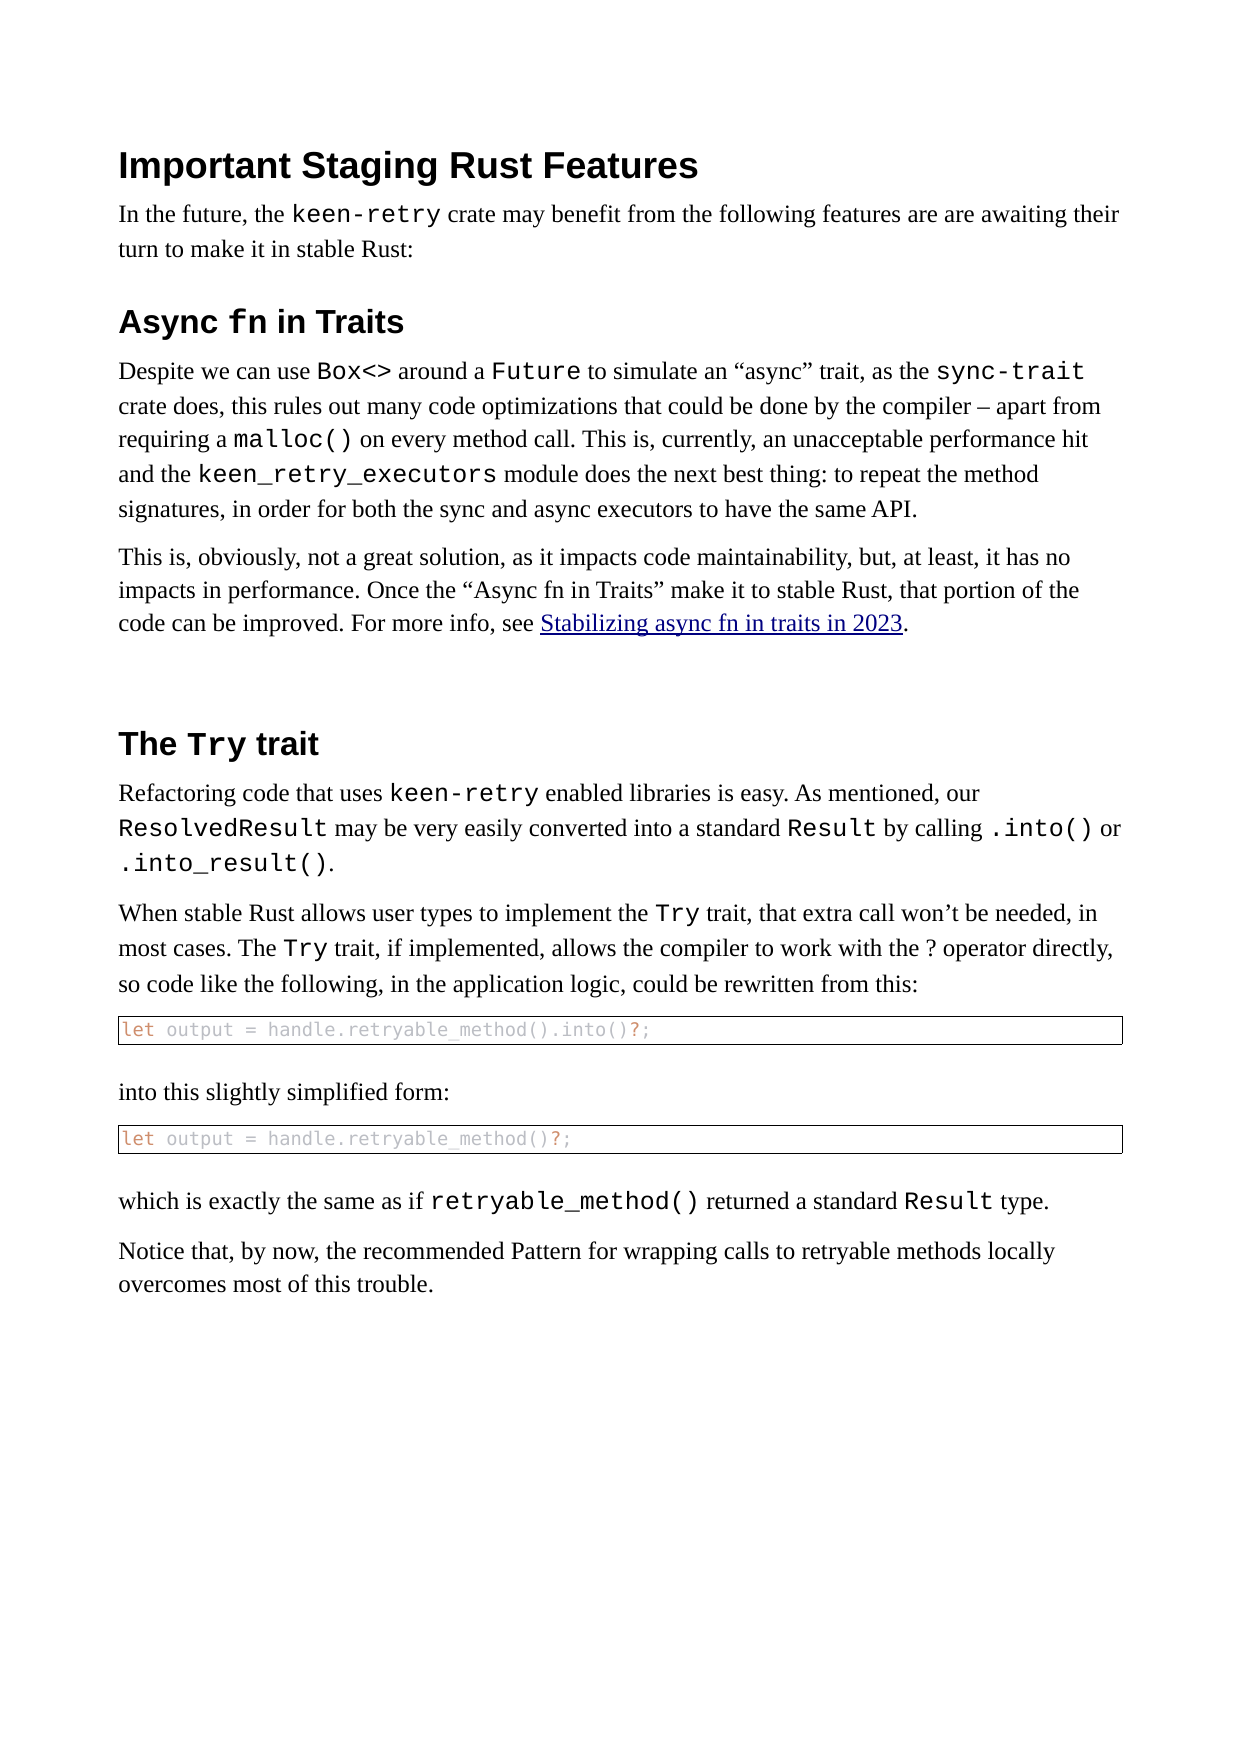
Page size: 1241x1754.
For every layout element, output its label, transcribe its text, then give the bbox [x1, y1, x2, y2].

subtitle The Try trait [118, 724, 1122, 766]
text Notice that, by now, the recommended Pattern for wrapping calls to retryable methods locally overcomes most of this trouble. [118, 1236, 1122, 1297]
text This is, obviously, not a great solution, as it impacts code maintainability, but, at least, it has no impacts in performance. Once the “Async fn in Traits” make it to stable Rust, that portion of the code can be improved. For more info, see Stabilizing async fn in traits in 2023. [118, 542, 1122, 637]
subtitle Async fn in Traits [118, 302, 1122, 344]
text Refactoring code that uses keen-retry enabled libraries is easy. As mentioned, our ResolvedResult may be very easily converted into a standard Result by calling .into() or .into_result(). [118, 778, 1122, 879]
text let output = handle.retryable_method()?; [119, 1126, 1122, 1153]
text into this slightly simplified form: [118, 1045, 1122, 1106]
subtitle Important Staging Rust Features [118, 143, 1122, 186]
text In the future, the keen-retry crate may benefit from the following features are are awaiting their turn to make it in stable Rust: [118, 199, 1122, 263]
text When stable Rust allows user types to implement the Try trait, that extra call won’t be needed, in most cases. The Try trait, if implemented, allows the compiler to work with the ? operator directly, so code like the following, in the application logic, could be rewritten from this: [118, 898, 1122, 997]
text let output = handle.retryable_method().into()?; [119, 1017, 1122, 1044]
text which is exactly the same as if retryable_method() returned a standard Result type. [118, 1154, 1122, 1217]
text Despite we can use Box<> around a Future to simulate an “async” trait, as the sync-trait crate does, this rules out many code optimizations that could be done by the compiler – apart from requiring a malloc() on every method call. This is, currently, an unacceptable performance hit and the keen_retry_executors module does the next best thing: to repeat the method signatures, in order for both the sync and async executors to have the same API. [118, 356, 1122, 523]
